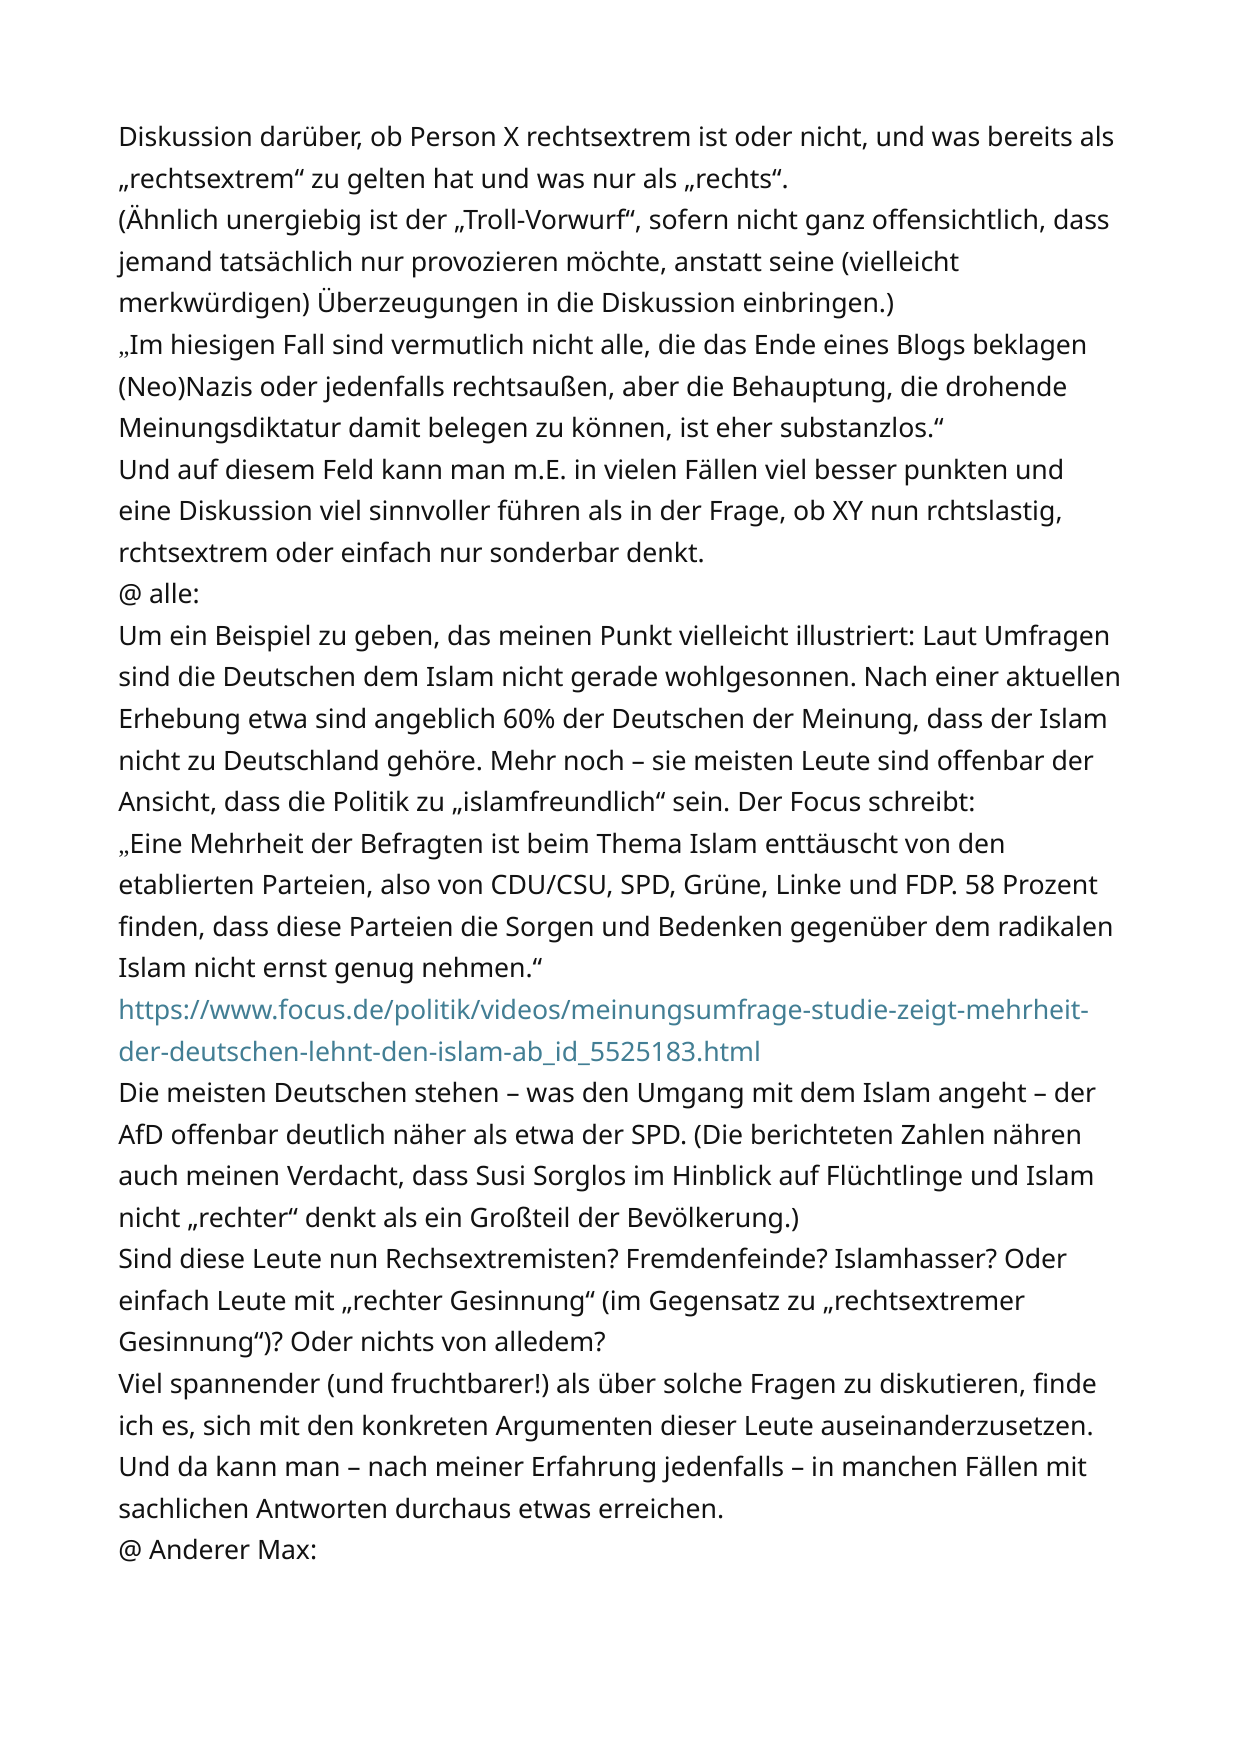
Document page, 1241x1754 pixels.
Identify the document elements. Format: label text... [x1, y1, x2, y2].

list Diskussion darüber, ob Person X rechtsextrem ist oder nicht, und was bereits als „rechtsextrem“ zu gelten hat und was nur als „rechts“. [118, 118, 1122, 196]
list @ alle: [118, 575, 1122, 611]
list (Ähnlich unergiebig ist der „Troll-Vorwurf“, sofern nicht ganz offensichtlich, dass jemand tatsächlich nur provozieren möchte, anstatt seine (vielleicht merkwürdigen) Überzeugungen in die Diskussion einbringen.) [118, 201, 1122, 321]
list Sind diese Leute nun Rechsextremisten? Fremdenfeinde? Islamhasser? Oder einfach Leute mit „rechter Gesinnung“ (im Gegensatz zu „rechtsextremer Gesinnung“)? Oder nichts von alledem? Viel spannender (und fruchtbarer!) als über solche Fragen zu diskutieren, finde ich es, sich mit den konkreten Argumenten dieser Leute auseinanderzusetzen. Und da kann man – nach meiner Erfahrung jedenfalls – in manchen Fällen mit sachlichen Antworten durchaus etwas erreichen. [118, 1240, 1122, 1526]
list Um ein Beispiel zu geben, das meinen Punkt vielleicht illustriert: Laut Umfragen sind die Deutschen dem Islam nicht gerade wohlgesonnen. Nach einer aktuellen Erhebung etwa sind angeblich 60% der Deutschen der Meinung, dass der Islam nicht zu Deutschland gehöre. Mehr noch – sie meisten Leute sind offenbar der Ansicht, dass die Politik zu „islamfreundlich“ sein. Der Focus schreibt: [118, 617, 1122, 819]
list Die meisten Deutschen stehen – was den Umgang mit dem Islam angeht – der AfD offenbar deutlich näher als etwa der SPD. (Die berichteten Zahlen nähren auch meinen Verdacht, dass Susi Sorglos im Hinblick auf Flüchtlinge und Islam nicht „rechter“ denkt als ein Großteil der Bevölkerung.) [118, 1074, 1122, 1235]
list Und auf diesem Feld kann man m.E. in vielen Fällen viel besser punkten und eine Diskussion viel sinnvoller führen als in der Frage, ob XY nun rchtslastig, rchtsextrem oder einfach nur sonderbar denkt. [118, 451, 1122, 570]
list @ Anderer Max: [118, 1531, 1122, 1567]
list „Eine Mehrheit der Befragten ist beim Thema Islam enttäuscht von den etablierten Parteien, also von CDU/CSU, SPD, Grüne, Linke und FDP. 58 Prozent finden, dass diese Parteien die Sorgen und Bedenken gegenüber dem radikalen Islam nicht ernst genug nehmen.“ https://www.focus.de/politik/videos/meinungsumfrage-studie-zeigt-mehrheit-der-deutschen-lehnt-den-islam-ab_id_5525183.html [118, 825, 1122, 1069]
list „Im hiesigen Fall sind vermutlich nicht alle, die das Ende eines Blogs beklagen (Neo)Nazis oder jedenfalls rechtsaußen, aber die Behauptung, die drohende Meinungsdiktatur damit belegen zu können, ist eher substanzlos.“ [118, 326, 1122, 445]
